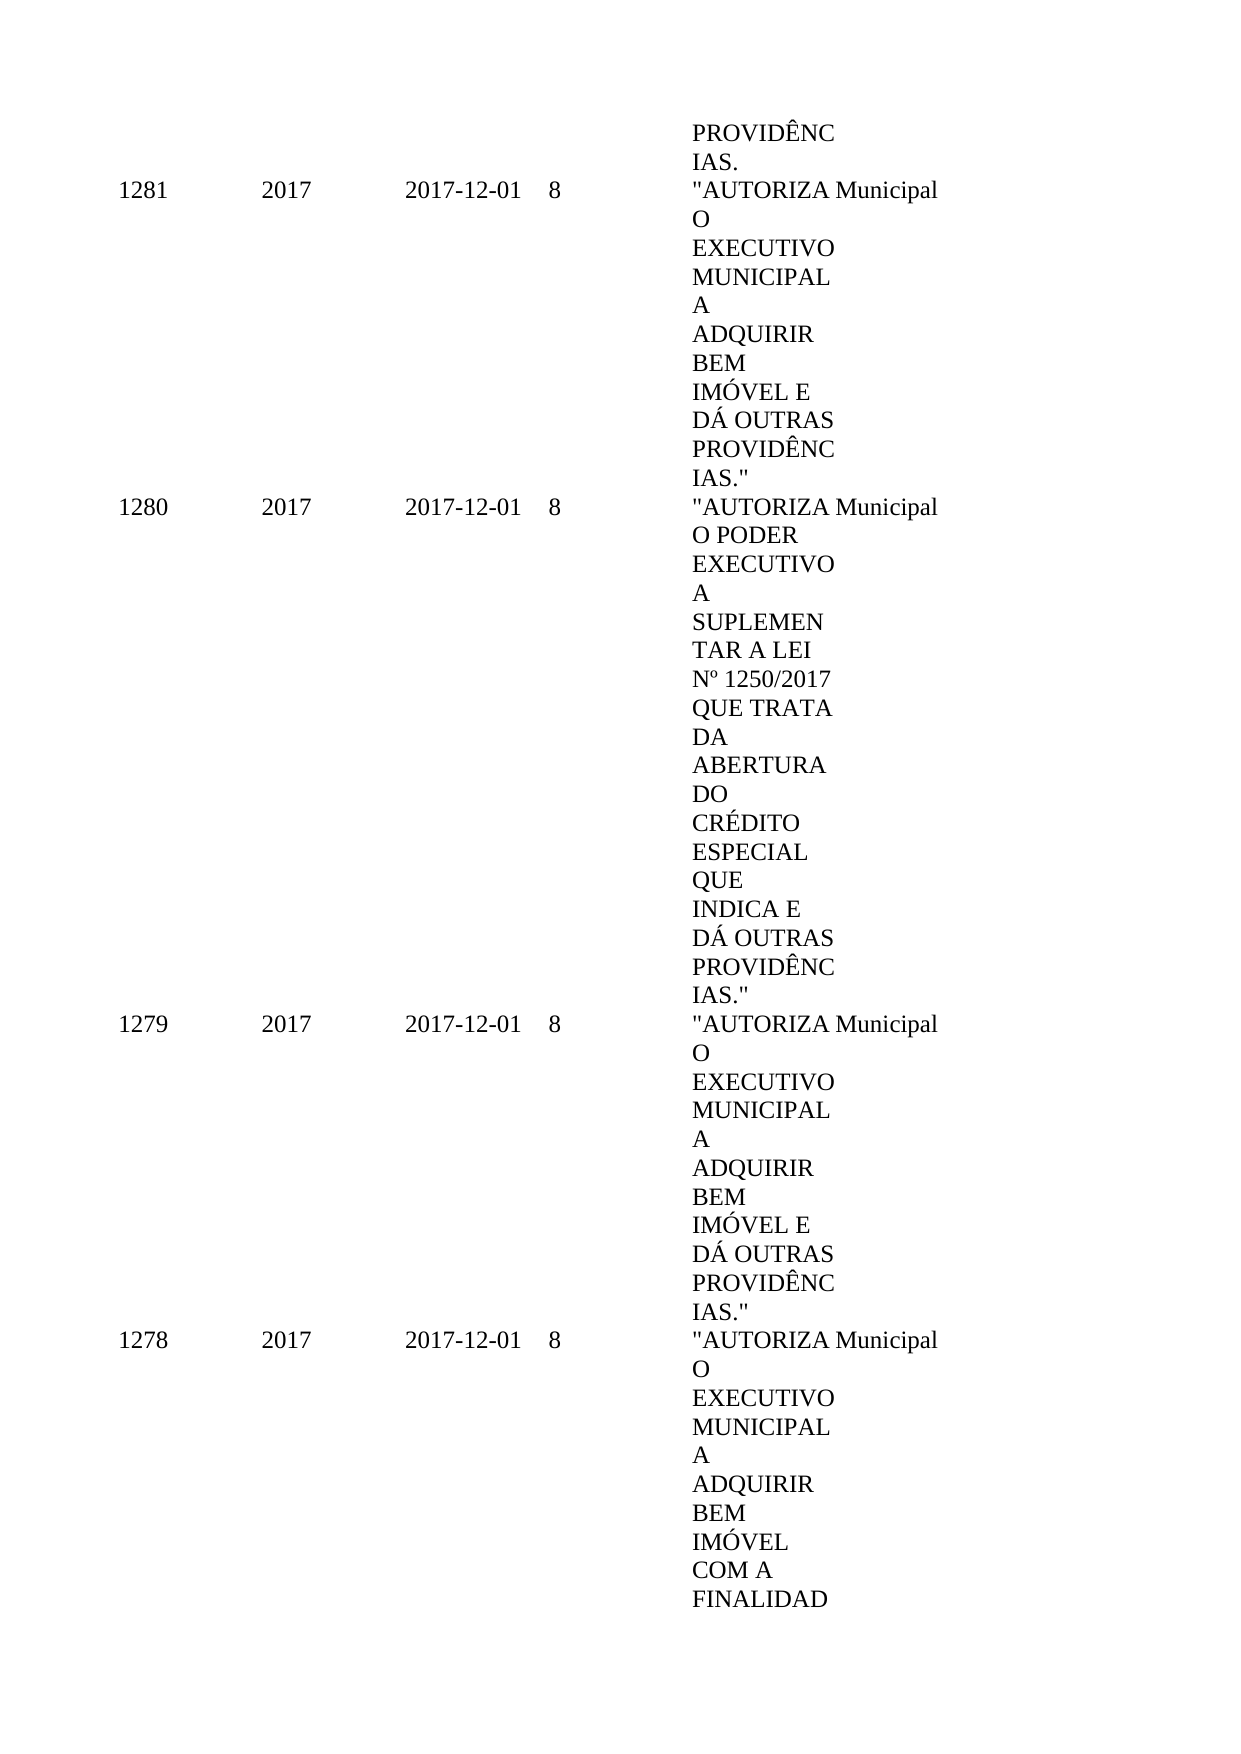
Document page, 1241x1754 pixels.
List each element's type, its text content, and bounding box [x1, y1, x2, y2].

table_cell [979, 492, 1122, 1009]
table_cell 1279 [118, 1009, 261, 1326]
table_cell Municipal [835, 1009, 979, 1326]
table_cell 2017-12-01 [405, 1326, 548, 1613]
table_cell "AUTORIZA O PODER EXECUTIVO A SUPLEMENTAR A LEI Nº 1250/2017 QUE TRATA DA ABERTURA DO CRÉDITO ESPECIAL QUE INDICA E DÁ OUTRAS PROVIDÊNCIAS." [692, 492, 835, 1009]
table_cell Municipal [835, 1326, 979, 1613]
table_cell 1281 [118, 176, 261, 492]
table_cell 2017-12-01 [405, 1009, 548, 1326]
table_cell "AUTORIZA O EXECUTIVO MUNICIPAL A ADQUIRIR BEM IMÓVEL E DÁ OUTRAS PROVIDÊNCIAS." [692, 1009, 835, 1326]
table_cell Municipal [835, 492, 979, 1009]
table_cell 8 [548, 492, 692, 1009]
table_cell [261, 118, 405, 176]
table_cell [979, 118, 1122, 176]
table_cell 8 [548, 176, 692, 492]
table_cell [835, 118, 979, 176]
table_cell 2017-12-01 [405, 176, 548, 492]
table_cell PROVIDÊNCIAS. [692, 118, 835, 176]
table_cell [405, 118, 548, 176]
table_cell [979, 1009, 1122, 1326]
table_cell [548, 118, 692, 176]
table_cell 2017 [261, 1326, 405, 1613]
table_cell 2017 [261, 176, 405, 492]
table_cell "AUTORIZA O EXECUTIVO MUNICIPAL A ADQUIRIR BEM IMÓVEL COM A FINALIDAD [692, 1326, 835, 1613]
table_cell 2017 [261, 492, 405, 1009]
table_cell 2017 [261, 1009, 405, 1326]
table_cell [979, 176, 1122, 492]
table_cell 1278 [118, 1326, 261, 1613]
table_cell [979, 1326, 1122, 1613]
table_cell Municipal [835, 176, 979, 492]
table_cell 2017-12-01 [405, 492, 548, 1009]
table_cell [118, 118, 261, 176]
table_cell 8 [548, 1009, 692, 1326]
table_cell 1280 [118, 492, 261, 1009]
table_cell "AUTORIZA O EXECUTIVO MUNICIPAL A ADQUIRIR BEM IMÓVEL E DÁ OUTRAS PROVIDÊNCIAS." [692, 176, 835, 492]
table_cell 8 [548, 1326, 692, 1613]
